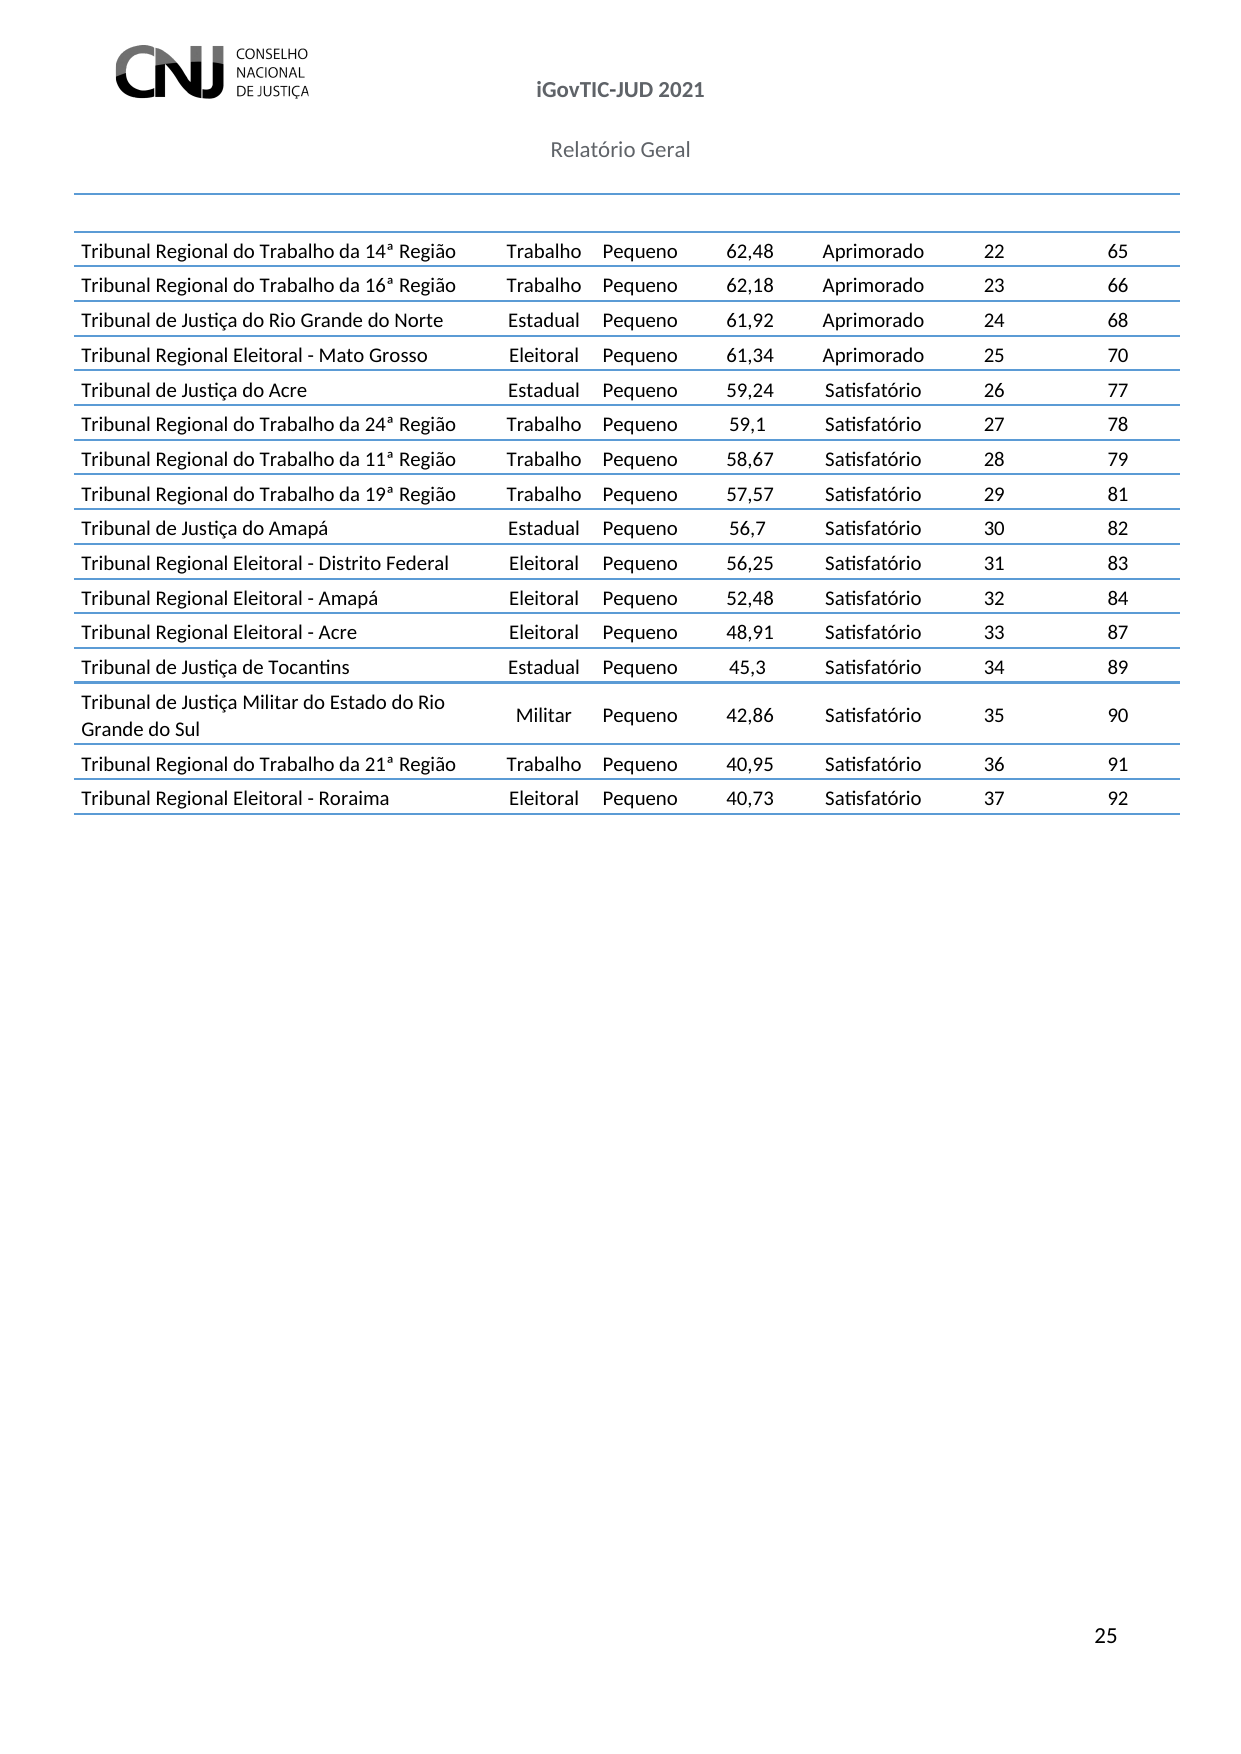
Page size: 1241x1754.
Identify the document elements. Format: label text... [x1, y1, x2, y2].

table_cell 36 [940, 745, 1094, 778]
table_cell Estadual [500, 649, 602, 681]
table_cell Eleitoral [500, 545, 602, 577]
table_cell Pequeno [603, 337, 693, 369]
table_cell [603, 195, 693, 231]
table_cell Satisfatório [822, 406, 939, 439]
table_cell Tribunal Regional Eleitoral - Distrito Federal [74, 545, 500, 577]
table_cell 23 [940, 267, 1094, 300]
table_cell Tribunal Regional do Trabalho da 19ª Região [74, 475, 500, 508]
table_cell Tribunal de Justiça do Amapá [74, 510, 500, 543]
table_cell 62,48 [693, 233, 822, 265]
table_cell 56,7 [693, 510, 822, 543]
table_cell 66 [1095, 267, 1180, 300]
table_cell Trabalho [500, 745, 602, 778]
table_cell Tribunal Regional Eleitoral - Roraima [74, 780, 500, 813]
table_cell 40,95 [693, 745, 822, 778]
table_cell 59,24 [693, 371, 822, 404]
table_cell [74, 195, 500, 231]
table_cell Militar [500, 684, 602, 743]
table_cell Tribunal de Justiça do Rio Grande do Norte [74, 302, 500, 334]
table_cell 61,34 [693, 337, 822, 369]
table_cell 42,86 [693, 684, 822, 743]
table_cell Pequeno [603, 649, 693, 681]
table_cell Tribunal de Justiça Militar do Estado do Rio Grande do Sul [74, 684, 500, 743]
table_cell Eleitoral [500, 614, 602, 647]
table_cell 78 [1095, 406, 1180, 439]
table_cell Satisfatório [822, 475, 939, 508]
table_cell 77 [1095, 371, 1180, 404]
table_cell Aprimorado [822, 267, 939, 300]
table_cell Tribunal Regional Eleitoral - Acre [74, 614, 500, 647]
table_cell Tribunal Regional do Trabalho da 16ª Região [74, 267, 500, 300]
table_cell Satisfatório [822, 780, 939, 813]
table_cell Pequeno [603, 780, 693, 813]
table_cell Estadual [500, 510, 602, 543]
table_cell Trabalho [500, 267, 602, 300]
table_cell Trabalho [500, 475, 602, 508]
table_cell 61,92 [693, 302, 822, 334]
table_cell Trabalho [500, 441, 602, 473]
table_cell 81 [1095, 475, 1180, 508]
table_cell [500, 195, 602, 231]
table_cell Pequeno [603, 475, 693, 508]
table_cell 57,57 [693, 475, 822, 508]
table_cell Tribunal de Justiça de Tocantins [74, 649, 500, 681]
table_cell 65 [1095, 233, 1180, 265]
table_cell Estadual [500, 302, 602, 334]
table_cell 82 [1095, 510, 1180, 543]
table_cell 90 [1095, 684, 1180, 743]
table_cell 83 [1095, 545, 1180, 577]
table_cell Pequeno [603, 371, 693, 404]
table_cell 48,91 [693, 614, 822, 647]
table_cell Satisfatório [822, 371, 939, 404]
table_cell Trabalho [500, 406, 602, 439]
table_cell Satisfatório [822, 441, 939, 473]
table_cell Tribunal de Justiça do Acre [74, 371, 500, 404]
table_cell Pequeno [603, 267, 693, 300]
table_cell 28 [940, 441, 1094, 473]
table_cell Eleitoral [500, 580, 602, 612]
table_cell [940, 195, 1094, 231]
table_cell Pequeno [603, 510, 693, 543]
table_cell 31 [940, 545, 1094, 577]
table_cell 70 [1095, 337, 1180, 369]
table_cell 56,25 [693, 545, 822, 577]
table_cell 45,3 [693, 649, 822, 681]
table_cell 89 [1095, 649, 1180, 681]
table_cell [1095, 195, 1180, 231]
table_cell Tribunal Regional do Trabalho da 21ª Região [74, 745, 500, 778]
table_cell Satisfatório [822, 745, 939, 778]
table_cell Aprimorado [822, 337, 939, 369]
table_cell Satisfatório [822, 580, 939, 612]
table_cell 59,1 [693, 406, 822, 439]
table_cell 37 [940, 780, 1094, 813]
table_cell Satisfatório [822, 510, 939, 543]
table_cell Satisfatório [822, 684, 939, 743]
table_cell Aprimorado [822, 233, 939, 265]
table_cell Eleitoral [500, 780, 602, 813]
table_cell Trabalho [500, 233, 602, 265]
table_cell 68 [1095, 302, 1180, 334]
table_cell [693, 195, 822, 231]
table_cell Aprimorado [822, 302, 939, 334]
table_cell 32 [940, 580, 1094, 612]
table_cell 33 [940, 614, 1094, 647]
table_cell 92 [1095, 780, 1180, 813]
table_cell Pequeno [603, 302, 693, 334]
table_cell Tribunal Regional do Trabalho da 24ª Região [74, 406, 500, 439]
table_cell 52,48 [693, 580, 822, 612]
table_cell 87 [1095, 614, 1180, 647]
table_cell Pequeno [603, 580, 693, 612]
table_cell Satisfatório [822, 649, 939, 681]
table_cell Pequeno [603, 614, 693, 647]
table_cell 27 [940, 406, 1094, 439]
table_cell 30 [940, 510, 1094, 543]
table_cell Pequeno [603, 441, 693, 473]
table_cell 34 [940, 649, 1094, 681]
table_cell Tribunal Regional Eleitoral - Amapá [74, 580, 500, 612]
table_cell 84 [1095, 580, 1180, 612]
table_cell Pequeno [603, 684, 693, 743]
table_cell Pequeno [603, 406, 693, 439]
table_cell [822, 195, 939, 231]
table_cell 29 [940, 475, 1094, 508]
table_cell 91 [1095, 745, 1180, 778]
table_cell Satisfatório [822, 545, 939, 577]
table_cell Pequeno [603, 745, 693, 778]
table_cell Tribunal Regional do Trabalho da 14ª Região [74, 233, 500, 265]
table_cell Pequeno [603, 233, 693, 265]
table_cell Eleitoral [500, 337, 602, 369]
table_cell Estadual [500, 371, 602, 404]
table_cell 62,18 [693, 267, 822, 300]
table_cell 79 [1095, 441, 1180, 473]
table_cell Pequeno [603, 545, 693, 577]
table_cell 24 [940, 302, 1094, 334]
table_cell 35 [940, 684, 1094, 743]
table_cell 25 [940, 337, 1094, 369]
table_cell 40,73 [693, 780, 822, 813]
table_cell Tribunal Regional do Trabalho da 11ª Região [74, 441, 500, 473]
table_cell Satisfatório [822, 614, 939, 647]
table_cell 58,67 [693, 441, 822, 473]
table_cell Tribunal Regional Eleitoral - Mato Grosso [74, 337, 500, 369]
table_cell 26 [940, 371, 1094, 404]
table_cell 22 [940, 233, 1094, 265]
